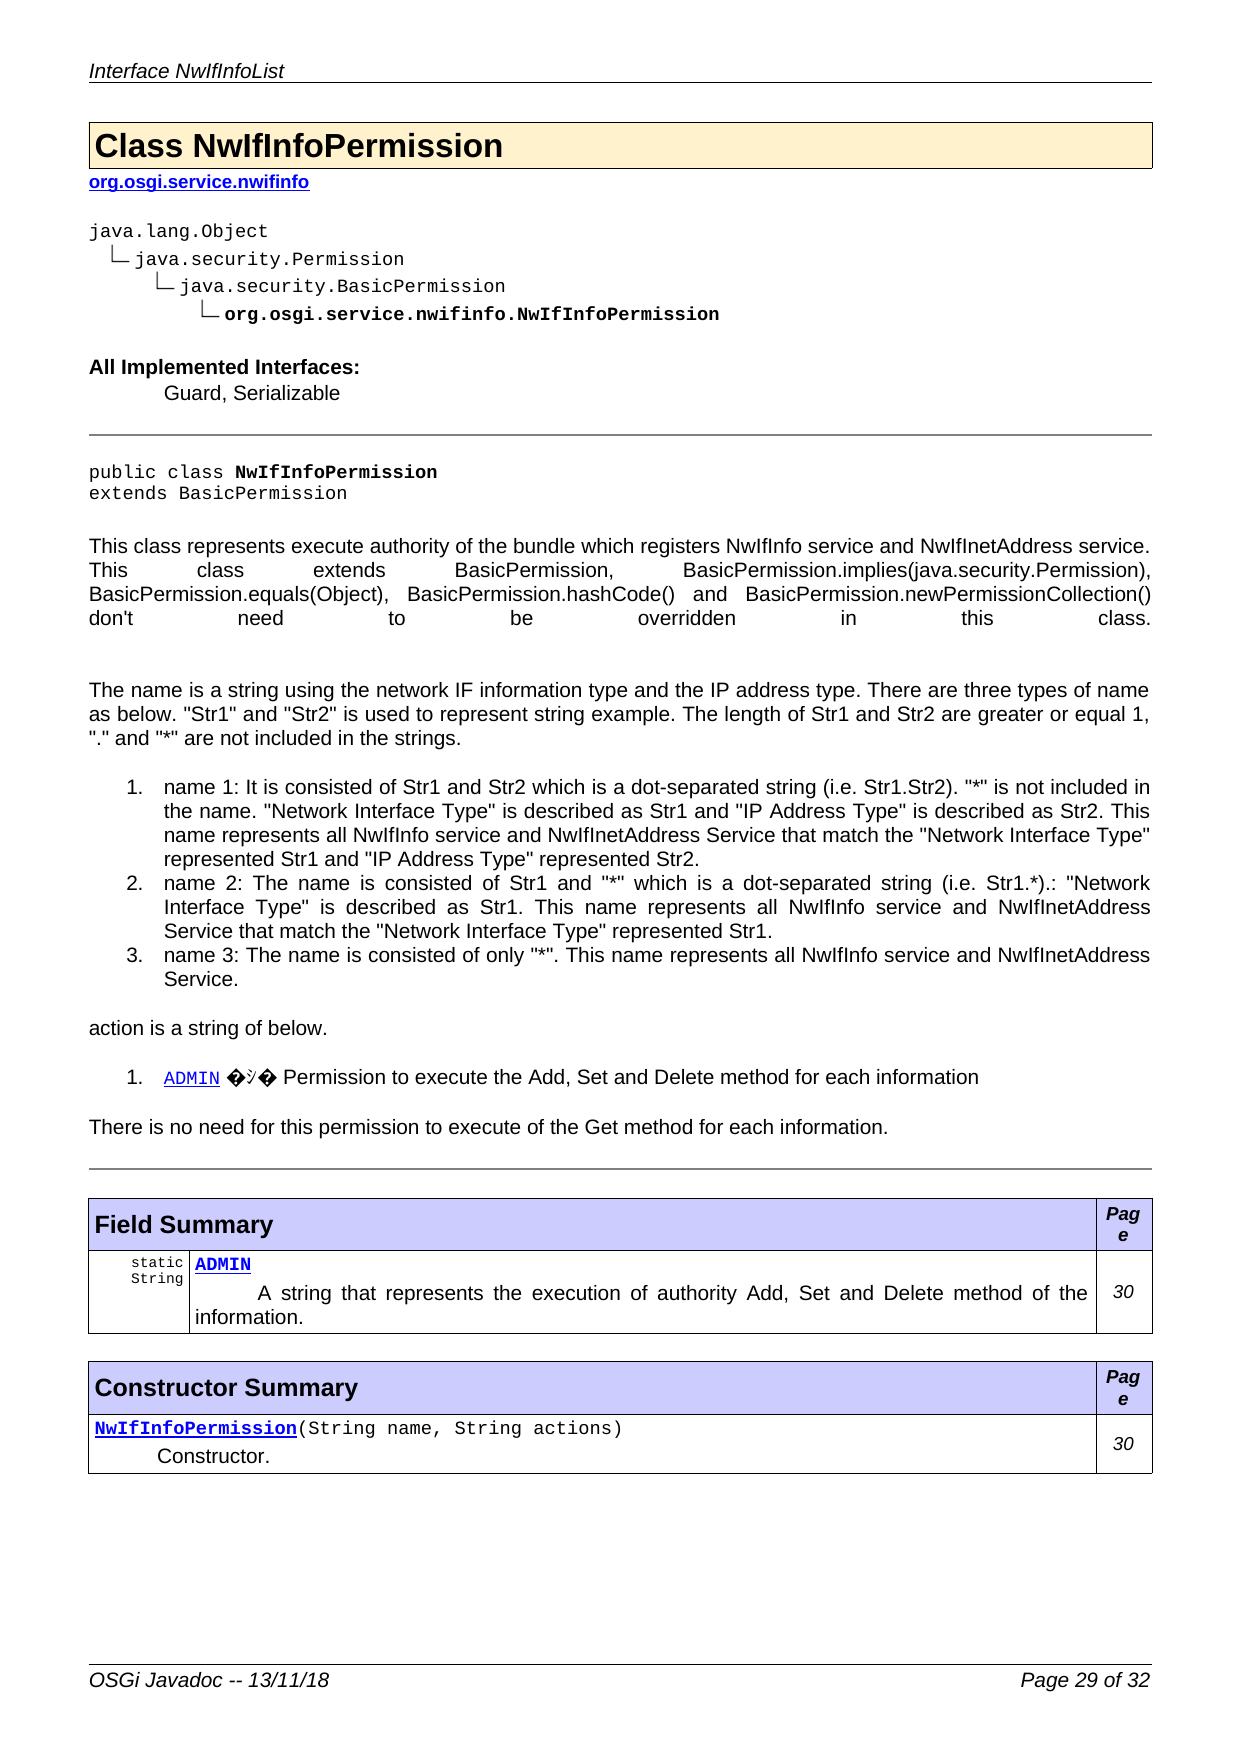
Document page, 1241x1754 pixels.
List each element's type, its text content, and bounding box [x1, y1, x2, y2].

text java.security.BasicPermission [88, 271, 1152, 298]
picture [201, 298, 225, 321]
text java.lang.Object [88, 222, 1152, 243]
table_cell NwIfInfoPermission(String name, String actions) Constructor. [89, 1415, 1096, 1473]
text There is no need for this permission to execute of the Get method for each information. [88, 1115, 1152, 1139]
list name 3: The name is consisted of only "*". This name represents all NwIfInfo service and NwIfInetAddress Service. [126, 943, 1152, 991]
text public class NwIfInfoPermission [88, 463, 1152, 484]
table_cell static String [89, 1251, 189, 1333]
table_header Constructor Summary [89, 1362, 1096, 1414]
table_header Page [1097, 1199, 1152, 1250]
text action is a string of below. [88, 1016, 1152, 1039]
text org.osgi.service.nwifinfo [88, 171, 1152, 193]
list name 1: It is consisted of Str1 and Str2 which is a dot-separated string (i.e. Str1.Str2). "*" is not included in the name. "Network Interface Type" is described as Str1 and "IP Address Type" is described as Str2. This name represents all NwIfInfo service and NwIfInetAddress Service that match the "Network Interface Type" represented Str1 and "IP Address Type" represented Str2. [126, 775, 1152, 871]
text org.osgi.service.nwifinfo.NwIfInfoPermission [88, 298, 1152, 326]
text This class represents execute authority of the bundle which registers NwIfInfo service and NwIfInetAddress service. This class extends BasicPermission, BasicPermission.implies(java.security.Permission), BasicPermission.equals(Object), BasicPermission.hashCode() and BasicPermission.newPermissionCollection() don't need to be overridden in this class. The name is a string using the network IF information type and the IP address type. There are three types of name as below. "Str1" and "Str2" is used to represent string example. The length of Str1 and Str2 are greater or equal 1, "." and "*" are not included in the strings. [88, 534, 1152, 750]
text java.security.Permission [88, 243, 1152, 271]
subtitle Class NwIfInfoPermission [90, 123, 1152, 168]
table_cell 30 [1097, 1251, 1152, 1333]
subtitle All Implemented Interfaces: [88, 355, 1152, 379]
text Guard, Serializable [163, 381, 1152, 405]
list ADMIN �ｼ� Permission to execute the Add, Set and Delete method for each information [126, 1064, 1152, 1090]
picture [111, 243, 135, 266]
text extends BasicPermission [88, 484, 1152, 505]
list name 2: The name is consisted of Str1 and "*" which is a dot-separated string (i.e. Str1.*).: "Network Interface Type" is described as Str1. This name represents all NwIfInfo service and NwIfInetAddress Service that match the "Network Interface Type" represented Str1. [126, 871, 1152, 943]
table_header Field Summary [89, 1199, 1096, 1250]
table_header Page [1097, 1362, 1152, 1414]
table_cell ADMIN A string that represents the execution of authority Add, Set and Delete method of the information. [190, 1251, 1096, 1333]
table_cell 30 [1097, 1415, 1152, 1473]
picture [156, 270, 180, 293]
